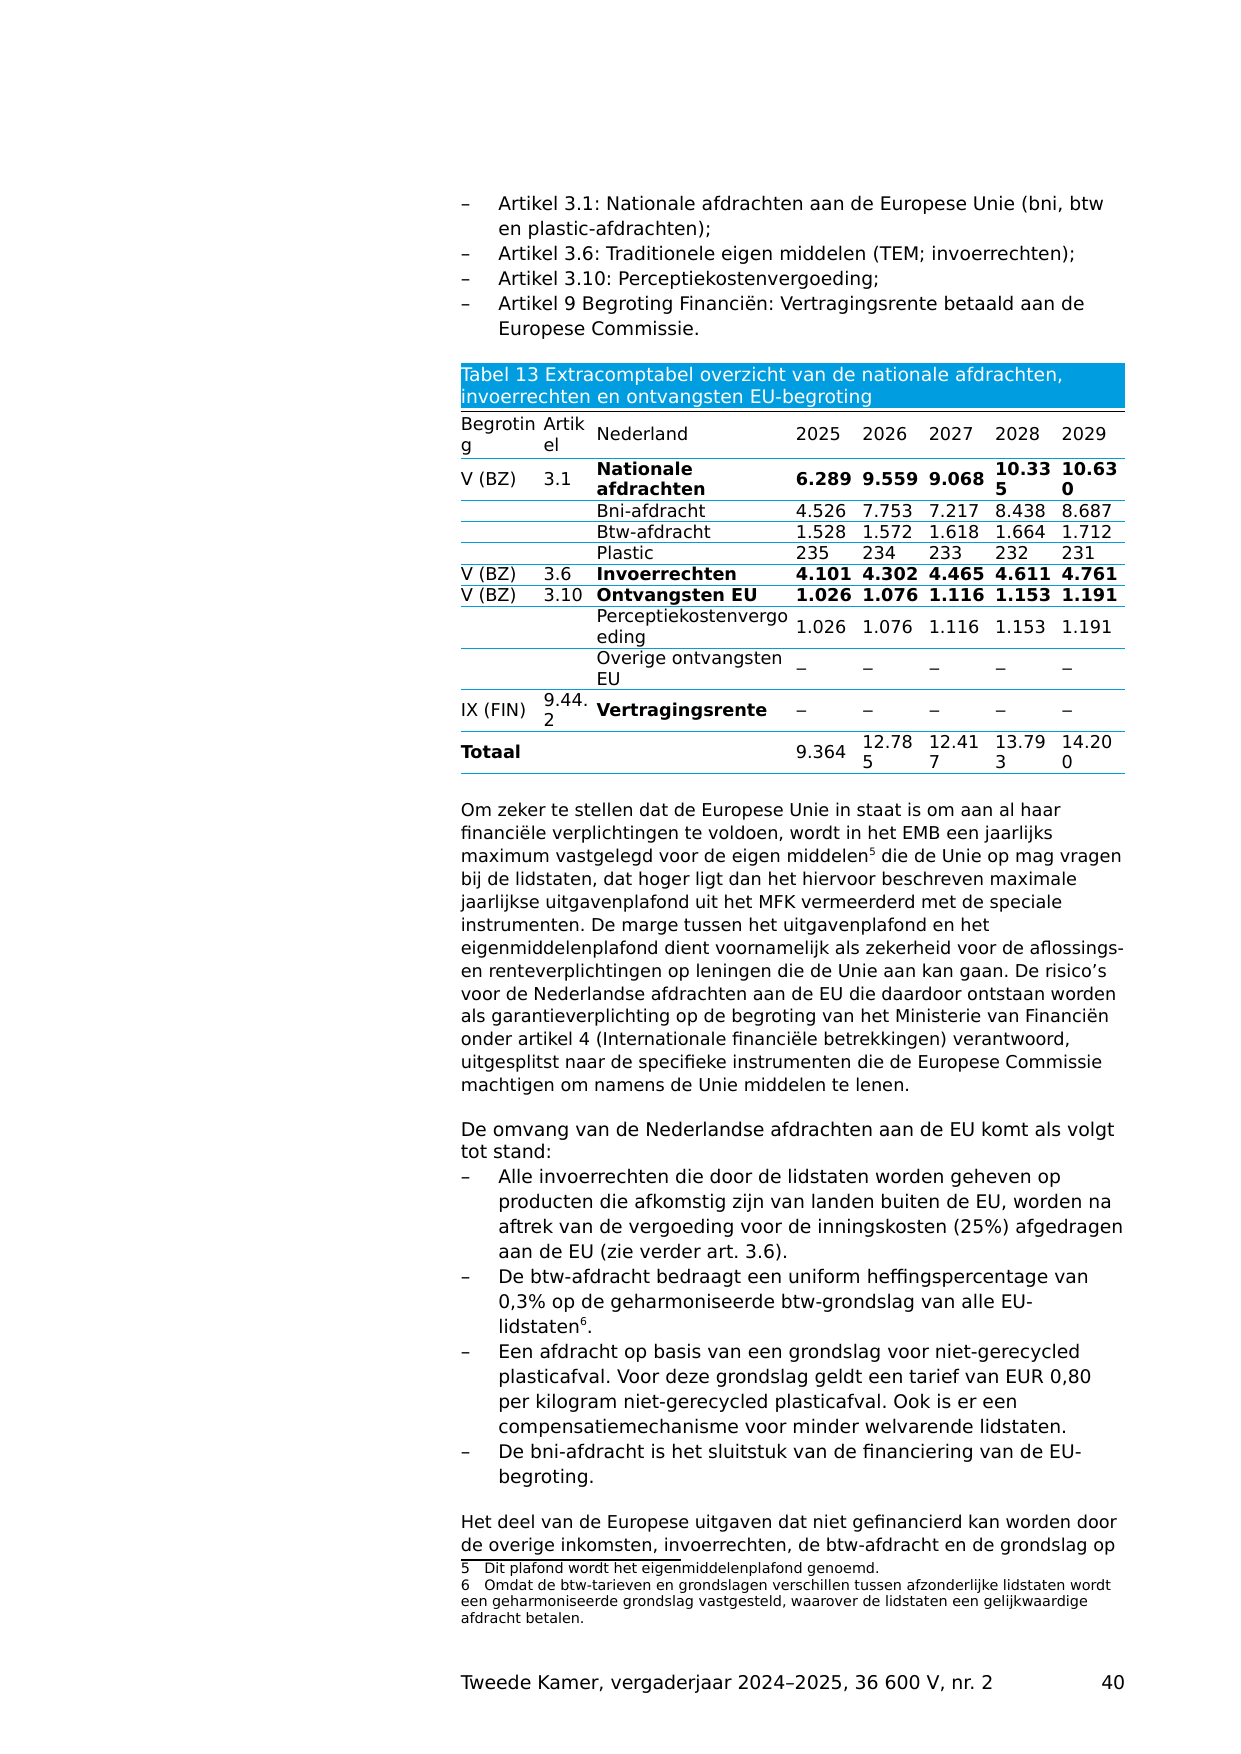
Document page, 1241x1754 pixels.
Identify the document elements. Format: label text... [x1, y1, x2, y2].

list Artikel 3.1: Nationale afdrachten aan de Europese Unie (bni, btw en plastic-afdrachten); [461, 191, 1125, 241]
table_cell [540, 501, 593, 521]
table_cell 14.200 [1059, 732, 1125, 773]
table_cell 12.417 [926, 732, 992, 773]
list Artikel 9 Begroting Financiën: Vertragingsrente betaald aan de Europese Commissie. [461, 291, 1125, 341]
table_cell Vertragingsrente [594, 690, 793, 731]
table_cell 4.611 [992, 565, 1058, 584]
table_cell 9.559 [859, 459, 926, 500]
table_cell V (BZ) [461, 459, 540, 500]
table_cell Ontvangsten EU [594, 586, 793, 606]
text Om zeker te stellen dat de Europese Unie in staat is om aan al haar financiële verplichtingen te voldoen, wordt in het EMB een jaarlijks maximum vastgelegd voor de eigen middelen die de Unie op mag vragen bij de lidstaten, dat hoger ligt dan het hiervoor beschreven maximale jaarlijkse uitgavenplafond uit het MFK vermeerderd met de speciale instrumenten. De marge tussen het uitgavenplafond en het eigenmiddelenplafond dient voornamelijk als zekerheid voor de aflossings- en renteverplichtingen op leningen die de Unie aan kan gaan. De risico’s voor de Nederlandse afdrachten aan de EU die daardoor ontstaan worden als garantieverplichting op de begroting van het Ministerie van Financiën onder artikel 4 (Internationale financiële betrekkingen) verantwoord, uitgesplitst naar de specifieke instrumenten die de Europese Commissie machtigen om namens de Unie middelen te lenen. [461, 798, 1125, 1096]
table_cell 4.302 [859, 565, 926, 584]
table_cell 3.1 [540, 459, 593, 500]
table_cell V (BZ) [461, 565, 540, 584]
table_cell 1.572 [859, 522, 926, 542]
table_cell 8.438 [992, 501, 1058, 521]
table_cell 232 [992, 543, 1058, 563]
table_cell 1.528 [793, 522, 859, 542]
table_cell 1.116 [926, 586, 992, 606]
table_cell 4.526 [793, 501, 859, 521]
table_cell Nationale afdrachten [594, 459, 793, 500]
table_cell ‒ [992, 690, 1058, 731]
list De bni-afdracht is het sluitstuk van de financiering van de EU-begroting. [461, 1438, 1125, 1488]
table_cell Perceptiekostenvergoeding [594, 607, 793, 647]
table_cell [461, 649, 540, 689]
table_cell 4.465 [926, 565, 992, 584]
table_cell 10.335 [992, 459, 1058, 500]
table_cell Begroting [461, 412, 540, 458]
table_cell ‒ [926, 649, 992, 689]
table_cell V (BZ) [461, 586, 540, 606]
text Het deel van de Europese uitgaven dat niet gefinancierd kan worden door de overige inkomsten, invoerrechten, de btw-afdracht en de grondslag op [461, 1510, 1125, 1556]
table_cell ‒ [992, 649, 1058, 689]
table_cell [461, 501, 540, 521]
table_cell 1.191 [1059, 607, 1125, 647]
table_cell 8.687 [1059, 501, 1125, 521]
table_cell 1.153 [992, 586, 1058, 606]
table_cell 1.712 [1059, 522, 1125, 542]
table_cell 2028 [992, 412, 1058, 458]
table_cell 6.289 [793, 459, 859, 500]
table_cell IX (FIN) [461, 690, 540, 731]
table_cell Invoerrechten [594, 565, 793, 584]
table_cell ‒ [1059, 690, 1125, 731]
table_cell [461, 607, 540, 647]
list Artikel 3.6: Traditionele eigen middelen (TEM; invoerrechten); [461, 241, 1125, 266]
table_cell 2026 [859, 412, 926, 458]
table_cell 4.101 [793, 565, 859, 584]
table_cell Totaal [461, 732, 793, 773]
table_cell 1.076 [859, 586, 926, 606]
table_cell [461, 522, 540, 542]
table_cell ‒ [793, 649, 859, 689]
table_cell Nederland [594, 412, 793, 458]
table_cell Plastic [594, 543, 793, 563]
table_cell 1.664 [992, 522, 1058, 542]
table_cell 1.618 [926, 522, 992, 542]
table_cell 1.076 [859, 607, 926, 647]
table_cell [540, 522, 593, 542]
table_cell 235 [793, 543, 859, 563]
table_cell 7.753 [859, 501, 926, 521]
table_cell ‒ [793, 690, 859, 731]
table_cell ‒ [859, 649, 926, 689]
table_cell 2029 [1059, 412, 1125, 458]
table_cell 233 [926, 543, 992, 563]
table_cell 1.026 [793, 586, 859, 606]
table_cell ‒ [1059, 649, 1125, 689]
text De omvang van de Nederlandse afdrachten aan de EU komt als volgt tot stand: [461, 1119, 1125, 1163]
table_cell 1.153 [992, 607, 1058, 647]
table_cell ‒ [859, 690, 926, 731]
table_cell 4.761 [1059, 565, 1125, 584]
table_cell 1.116 [926, 607, 992, 647]
table_cell [540, 649, 593, 689]
table_cell 1.026 [793, 607, 859, 647]
list __Omdat de btw-tarieven en grondslagen verschillen tussen afzonderlijke lidstaten wordt een geharmoniseerde grondslag vastgesteld, waarover de lidstaten een gelijkwaardige afdracht betalen. [461, 1577, 1125, 1627]
list Artikel 3.10: Perceptiekostenvergoeding; [461, 266, 1125, 291]
table_cell 234 [859, 543, 926, 563]
table_cell 13.793 [992, 732, 1058, 773]
table_cell 2027 [926, 412, 992, 458]
table_cell Overige ontvangsten EU [594, 649, 793, 689]
table_cell Artikel [540, 412, 593, 458]
table_cell 9.44.2 [540, 690, 593, 731]
table_cell Bni-afdracht [594, 501, 793, 521]
list Een afdracht op basis van een grondslag voor niet-gerecycled plasticafval. Voor deze grondslag geldt een tarief van EUR 0,80 per kilogram niet-gerecycled plasticafval. Ook is er een compensatiemechanisme voor minder welvarende lidstaten. [461, 1338, 1125, 1438]
table_cell [540, 543, 593, 563]
table_cell 3.6 [540, 565, 593, 584]
list Alle invoerrechten die door de lidstaten worden geheven op producten die afkomstig zijn van landen buiten de EU, worden na aftrek van de vergoeding voor de inningskosten (25%) afgedragen aan de EU (zie verder art. 3.6). [461, 1163, 1125, 1263]
table_cell 7.217 [926, 501, 992, 521]
table_cell ‒ [926, 690, 992, 731]
table_cell 231 [1059, 543, 1125, 563]
table_cell Btw-afdracht [594, 522, 793, 542]
table_cell 3.10 [540, 586, 593, 606]
table_cell 12.785 [859, 732, 926, 773]
table_cell 10.630 [1059, 459, 1125, 500]
table_cell 9.068 [926, 459, 992, 500]
table_cell 2025 [793, 412, 859, 458]
table_cell [461, 543, 540, 563]
list De btw-afdracht bedraagt een uniform heffingspercentage van 0,3% op de geharmoniseerde btw-grondslag van alle EU-lidstaten. [461, 1263, 1125, 1338]
table_cell 9.364 [793, 732, 859, 773]
text __Dit plafond wordt het eigenmiddelenplafond genoemd. [461, 1560, 1125, 1577]
table_cell [540, 607, 593, 647]
table_cell 1.191 [1059, 586, 1125, 606]
